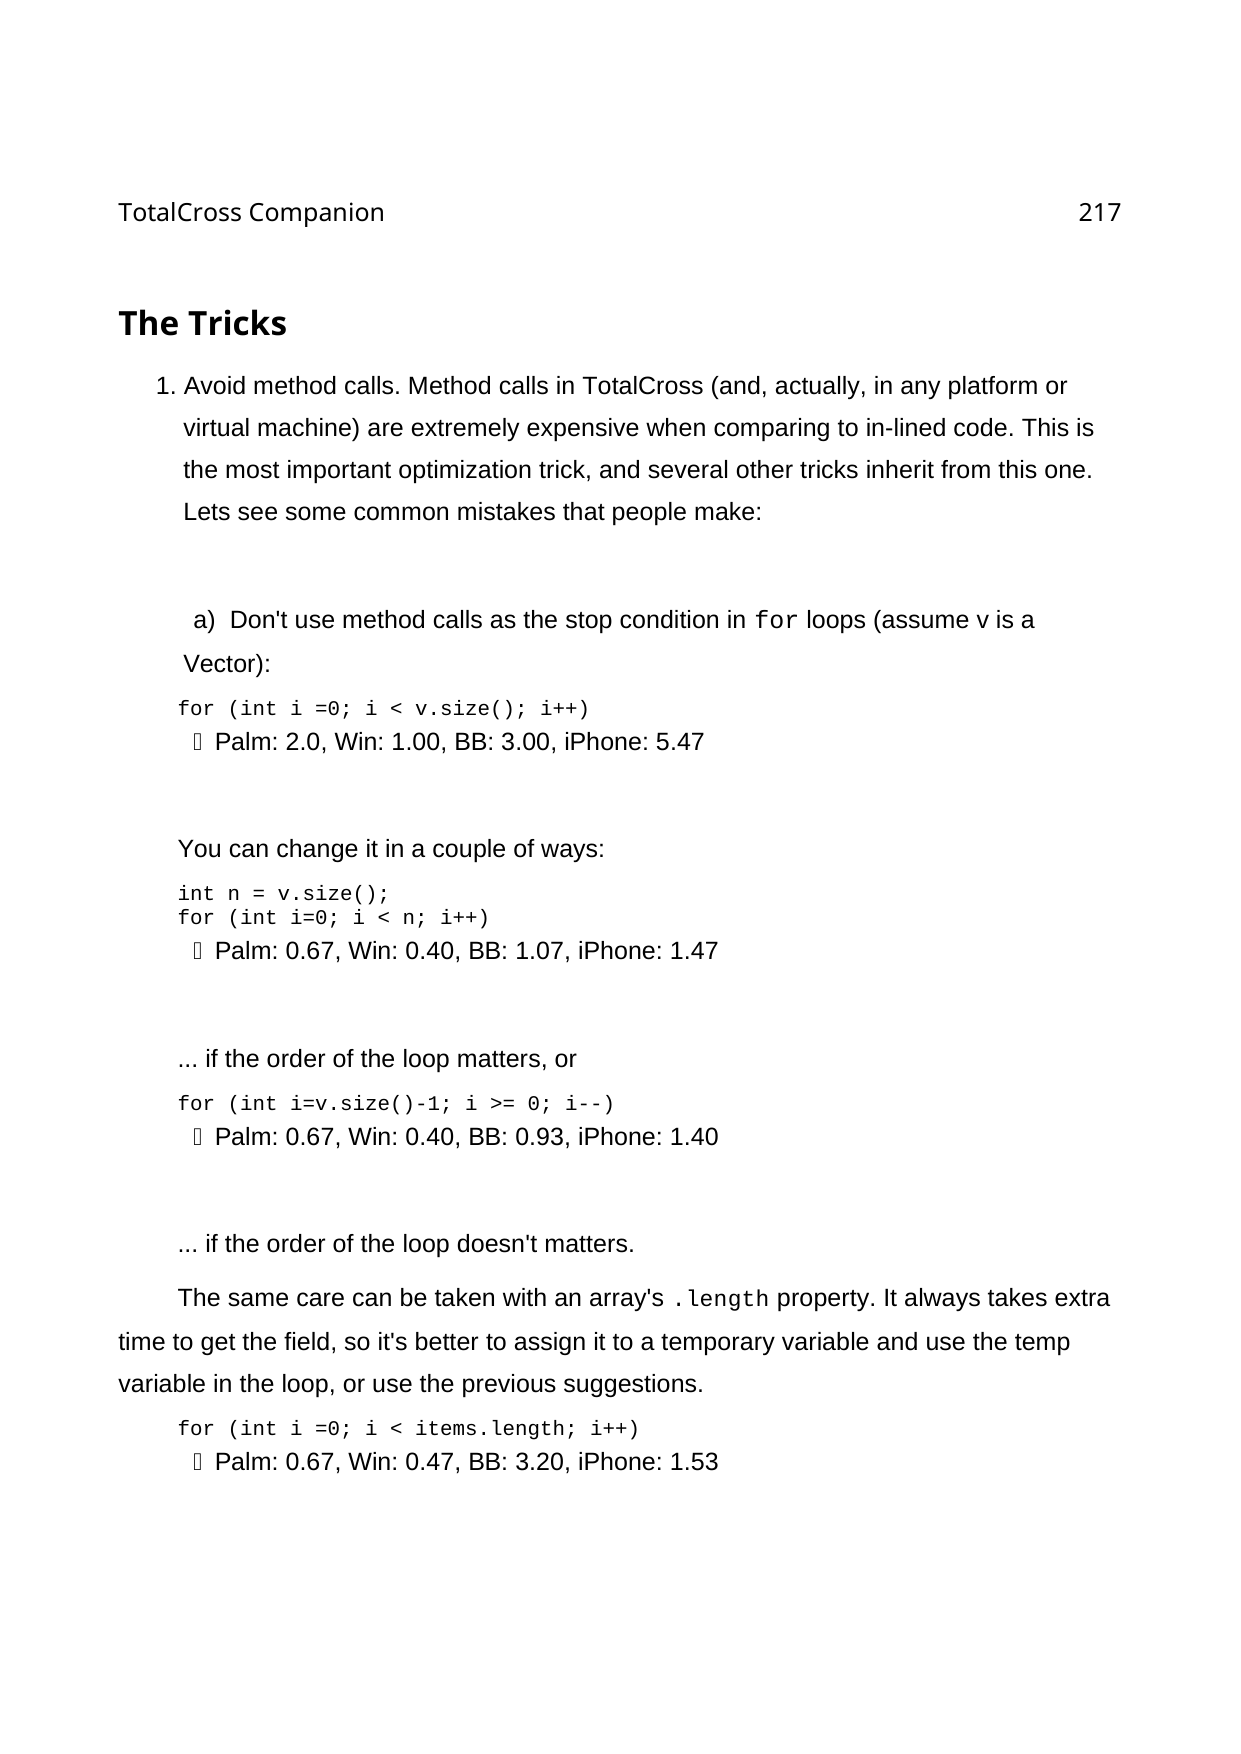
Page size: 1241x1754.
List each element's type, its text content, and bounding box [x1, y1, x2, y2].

text for (int i =0; i < v.size(); i++) [118, 698, 1122, 722]
text The same care can be taken with an array's .length property. It always takes extra time to get the field, so it's better to assign it to a temporary variable and use the temp variable in the loop, or use the previous suggestions. [118, 1284, 1122, 1398]
subtitle The Tricks [118, 300, 1122, 346]
list Avoid method calls. Method calls in TotalCross (and, actually, in any platform or virtual machine) are extremely expensive when comparing to in-lined code. This is the most important optimization trick, and several other tricks inherit from this one. Lets see some common mistakes that people make: [156, 372, 1122, 526]
list Palm: 0.67, Win: 0.47, BB: 3.20, iPhone: 1.53 [193, 1448, 1122, 1476]
text for (int i =0; i < items.length; i++) [118, 1418, 1122, 1442]
text ... if the order of the loop matters, or [118, 1045, 1122, 1073]
text int n = v.size(); [118, 883, 1122, 907]
text ... if the order of the loop doesn't matters. [118, 1230, 1122, 1258]
text for (int i=0; i < n; i++) [118, 907, 1122, 931]
text You can change it in a couple of ways: [118, 835, 1122, 863]
list Palm: 0.67, Win: 0.40, BB: 0.93, iPhone: 1.40 [193, 1123, 1122, 1151]
text for (int i=v.size()-1; i >= 0; i--) [118, 1093, 1122, 1117]
list Palm: 0.67, Win: 0.40, BB: 1.07, iPhone: 1.47 [193, 937, 1122, 965]
list Palm: 2.0, Win: 1.00, BB: 3.00, iPhone: 5.47 [193, 728, 1122, 756]
list Don't use method calls as the stop condition in for loops (assume v is a Vector): [183, 606, 1122, 678]
